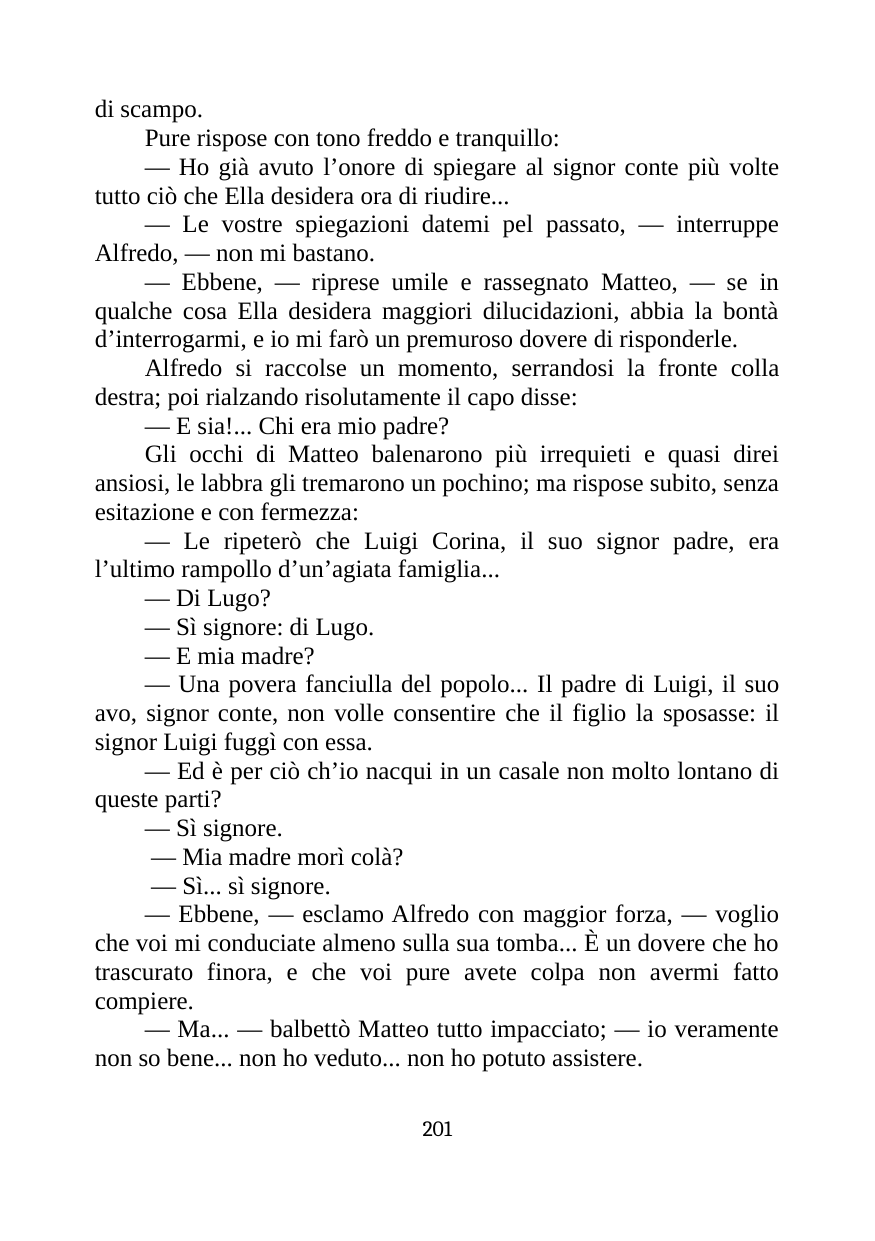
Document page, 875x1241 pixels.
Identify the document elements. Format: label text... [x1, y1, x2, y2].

text — E mia madre? [94, 641, 779, 669]
text — Le vostre spiegazioni datemi pel passato, — interruppe Alfredo, — non mi bastano. [94, 209, 779, 267]
text — Ed è per ciò ch’io nacqui in un casale non molto lontano di queste parti? [94, 756, 779, 813]
text — Sì signore. [94, 813, 779, 842]
text — E sia!... Chi era mio padre? [94, 411, 779, 439]
text di scampo. [94, 94, 779, 123]
text — Ebbene, — esclamo Alfredo con maggior forza, — voglio che voi mi conduciate almeno sulla sua tomba... È un dovere che ho trascurato finora, e che voi pure avete colpa non avermi fatto compiere. [94, 899, 779, 1014]
text Gli occhi di Matteo balenarono più irrequieti e quasi direi ansiosi, le labbra gli tremarono un pochino; ma rispose subito, senza esitazione e con fermezza: [94, 439, 779, 526]
text — Le ripeterò che Luigi Corina, il suo signor padre, era l’ultimo rampollo d’un’agiata famiglia... [94, 526, 779, 583]
text — Una povera fanciulla del popolo... Il padre di Luigi, il suo avo, signor conte, non volle consentire che il figlio la sposasse: il signor Luigi fuggì con essa. [94, 669, 779, 756]
text — Sì signore: di Lugo. [94, 612, 779, 641]
text — Ho già avuto l’onore di spiegare al signor conte più volte tutto ciò che Ella desidera ora di riudire... [94, 152, 779, 209]
text — Mia madre morì colà? [94, 842, 779, 871]
text — Sì... sì signore. [94, 871, 779, 899]
text Pure rispose con tono freddo e tranquillo: [94, 123, 779, 152]
text — Ma... — balbettò Matteo tutto impacciato; — io veramente non so bene... non ho veduto... non ho potuto assistere. [94, 1014, 779, 1072]
text — Ebbene, — riprese umile e rassegnato Matteo, — se in qualche cosa Ella desidera maggiori dilucidazioni, abbia la bontà d’interrogarmi, e io mi farò un premuroso dovere di risponderle. [94, 267, 779, 353]
text — Di Lugo? [94, 583, 779, 612]
text Alfredo si raccolse un momento, serrandosi la fronte colla destra; poi rialzando risolutamente il capo disse: [94, 353, 779, 411]
